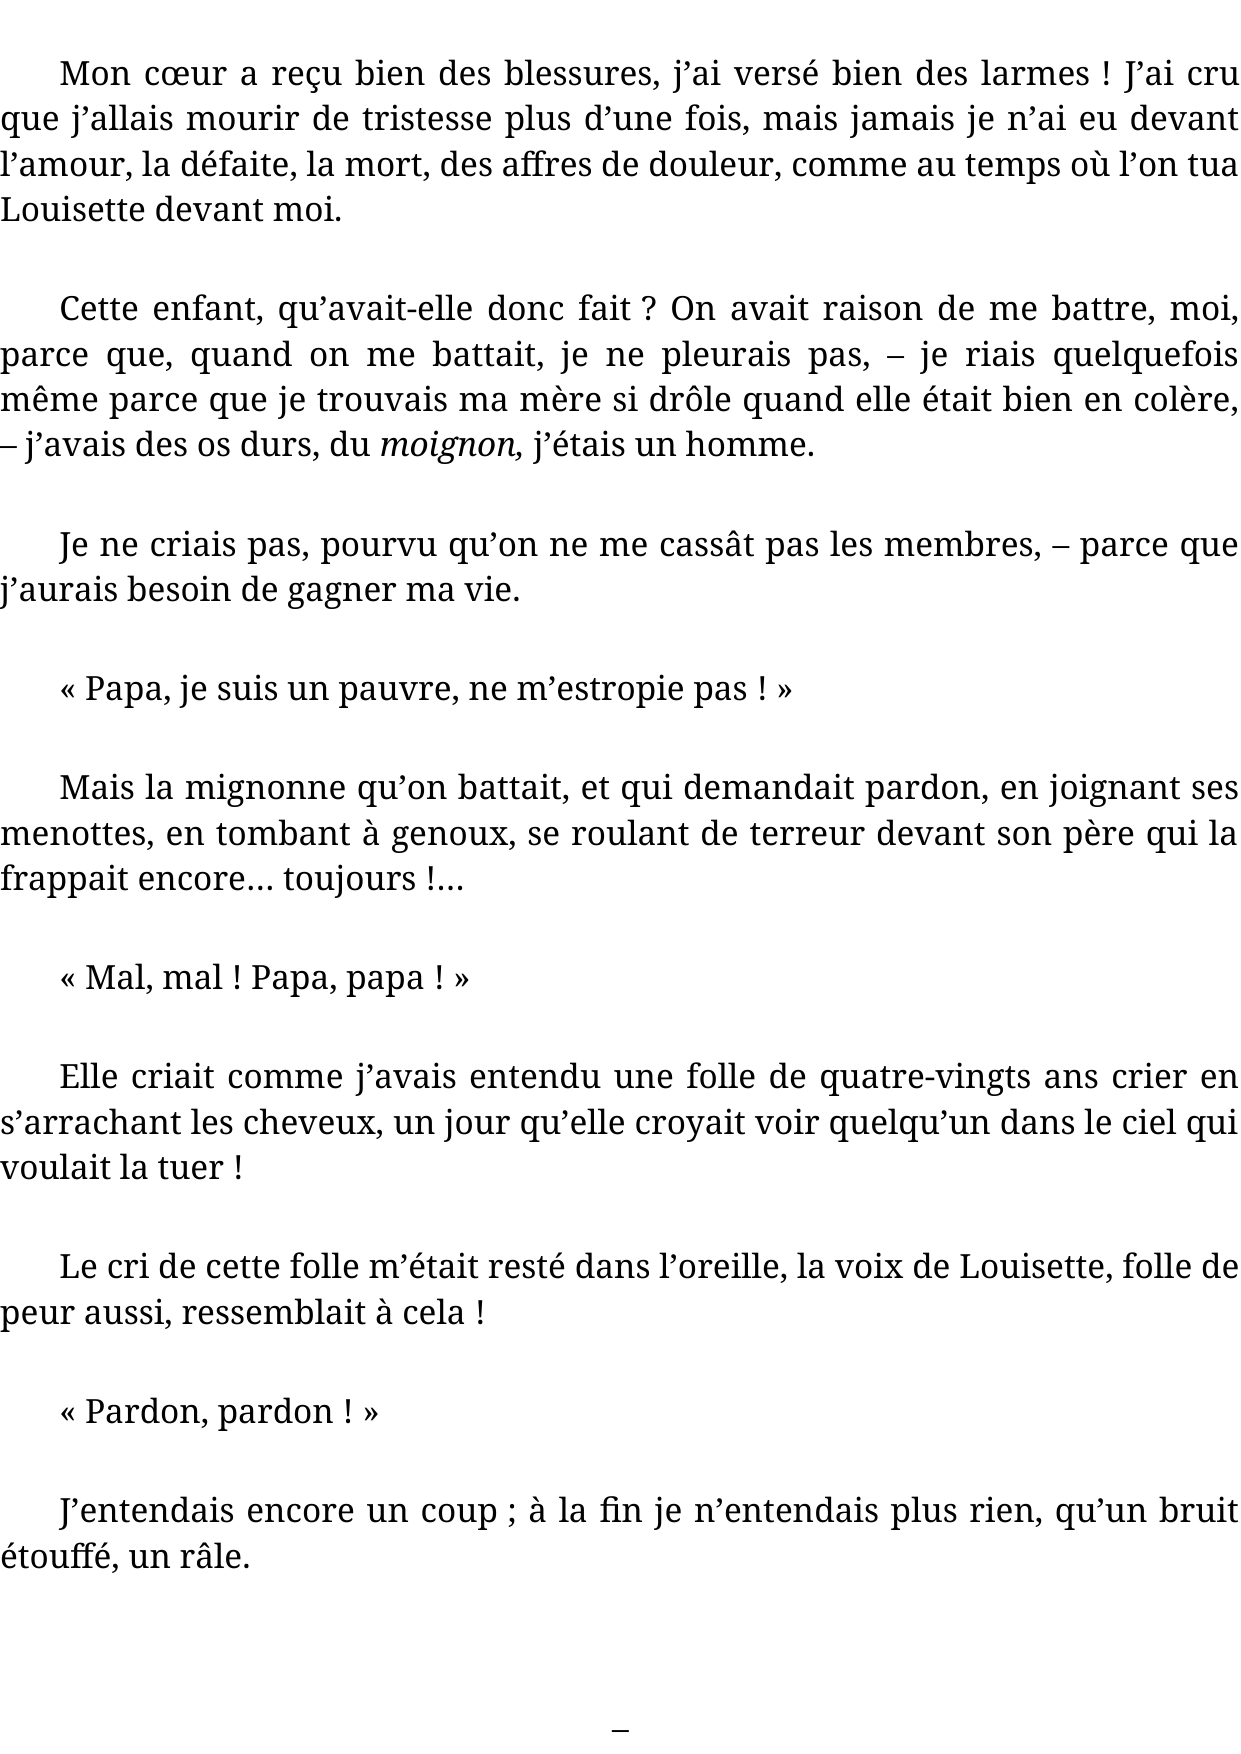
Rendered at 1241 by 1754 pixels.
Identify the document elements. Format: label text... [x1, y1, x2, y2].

text « Pardon, pardon ! » [0, 1388, 1240, 1433]
text « Mal, mal ! Papa, papa ! » [0, 954, 1240, 999]
text Mon cœur a reçu bien des blessures, j’ai versé bien des larmes ! J’ai cru que j’allais mourir de tristesse plus d’une fois, mais jamais je n’ai eu devant l’amour, la défaite, la mort, des affres de douleur, comme au temps où l’on tua Louisette devant moi. [0, 49, 1240, 231]
text Mais la mignonne qu’on battait, et qui demandait pardon, en joignant ses menottes, en tombant à genoux, se roulant de terreur devant son père qui la frappait encore… toujours !… [0, 764, 1240, 900]
text Elle criait comme j’avais entendu une folle de quatre-vingts ans crier en s’arrachant les cheveux, un jour qu’elle croyait voir quelqu’un dans le ciel qui voulait la tuer ! [0, 1053, 1240, 1189]
text Cette enfant, qu’avait-elle donc fait ? On avait raison de me battre, moi, parce que, quand on me battait, je ne pleurais pas, – je riais quelquefois même parce que je trouvais ma mère si drôle quand elle était bien en colère, – j’avais des os durs, du moignon, j’étais un homme. [0, 285, 1240, 467]
text Je ne criais pas, pourvu qu’on ne me cassât pas les membres, – parce que j’aurais besoin de gagner ma vie. [0, 520, 1240, 611]
text Le cri de cette folle m’était resté dans l’oreille, la voix de Louisette, folle de peur aussi, ressemblait à cela ! [0, 1243, 1240, 1334]
text J’entendais encore un coup ; à la fin je n’entendais plus rien, qu’un bruit étouffé, un râle. [0, 1487, 1240, 1578]
text « Papa, je suis un pauvre, ne m’estropie pas ! » [0, 665, 1240, 710]
